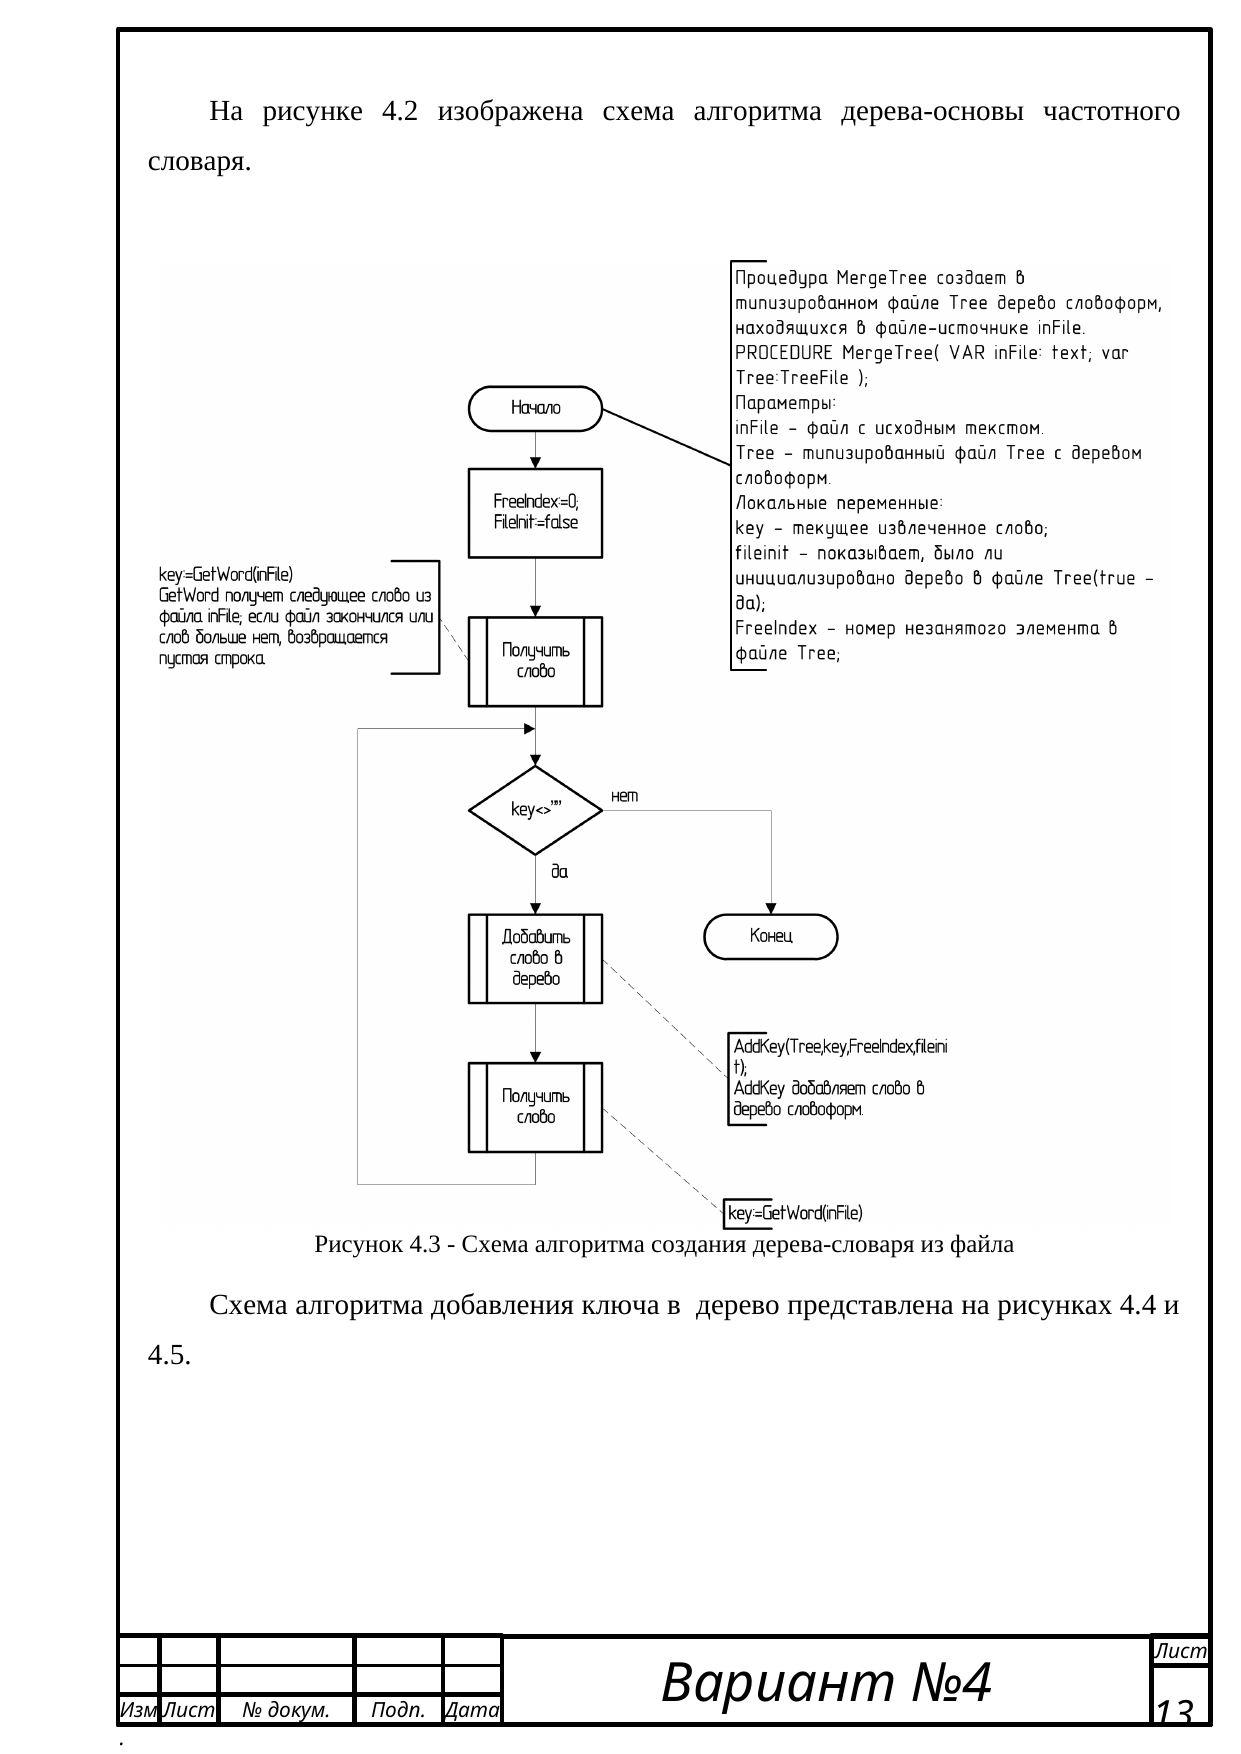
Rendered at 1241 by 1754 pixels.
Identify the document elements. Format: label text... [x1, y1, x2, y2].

picture [158, 260, 1171, 1230]
text Рисунок 4.3 - Схема алгоритма создания дерева-словаря из файла [148, 1229, 1181, 1258]
text Схема алгоритма добавления ключа в дерево представлена на рисунках 4.4 и 4.5. [148, 1287, 1181, 1371]
text На рисунке 4.2 изображена схема алгоритма дерева-основы частотного словаря. [148, 93, 1181, 176]
